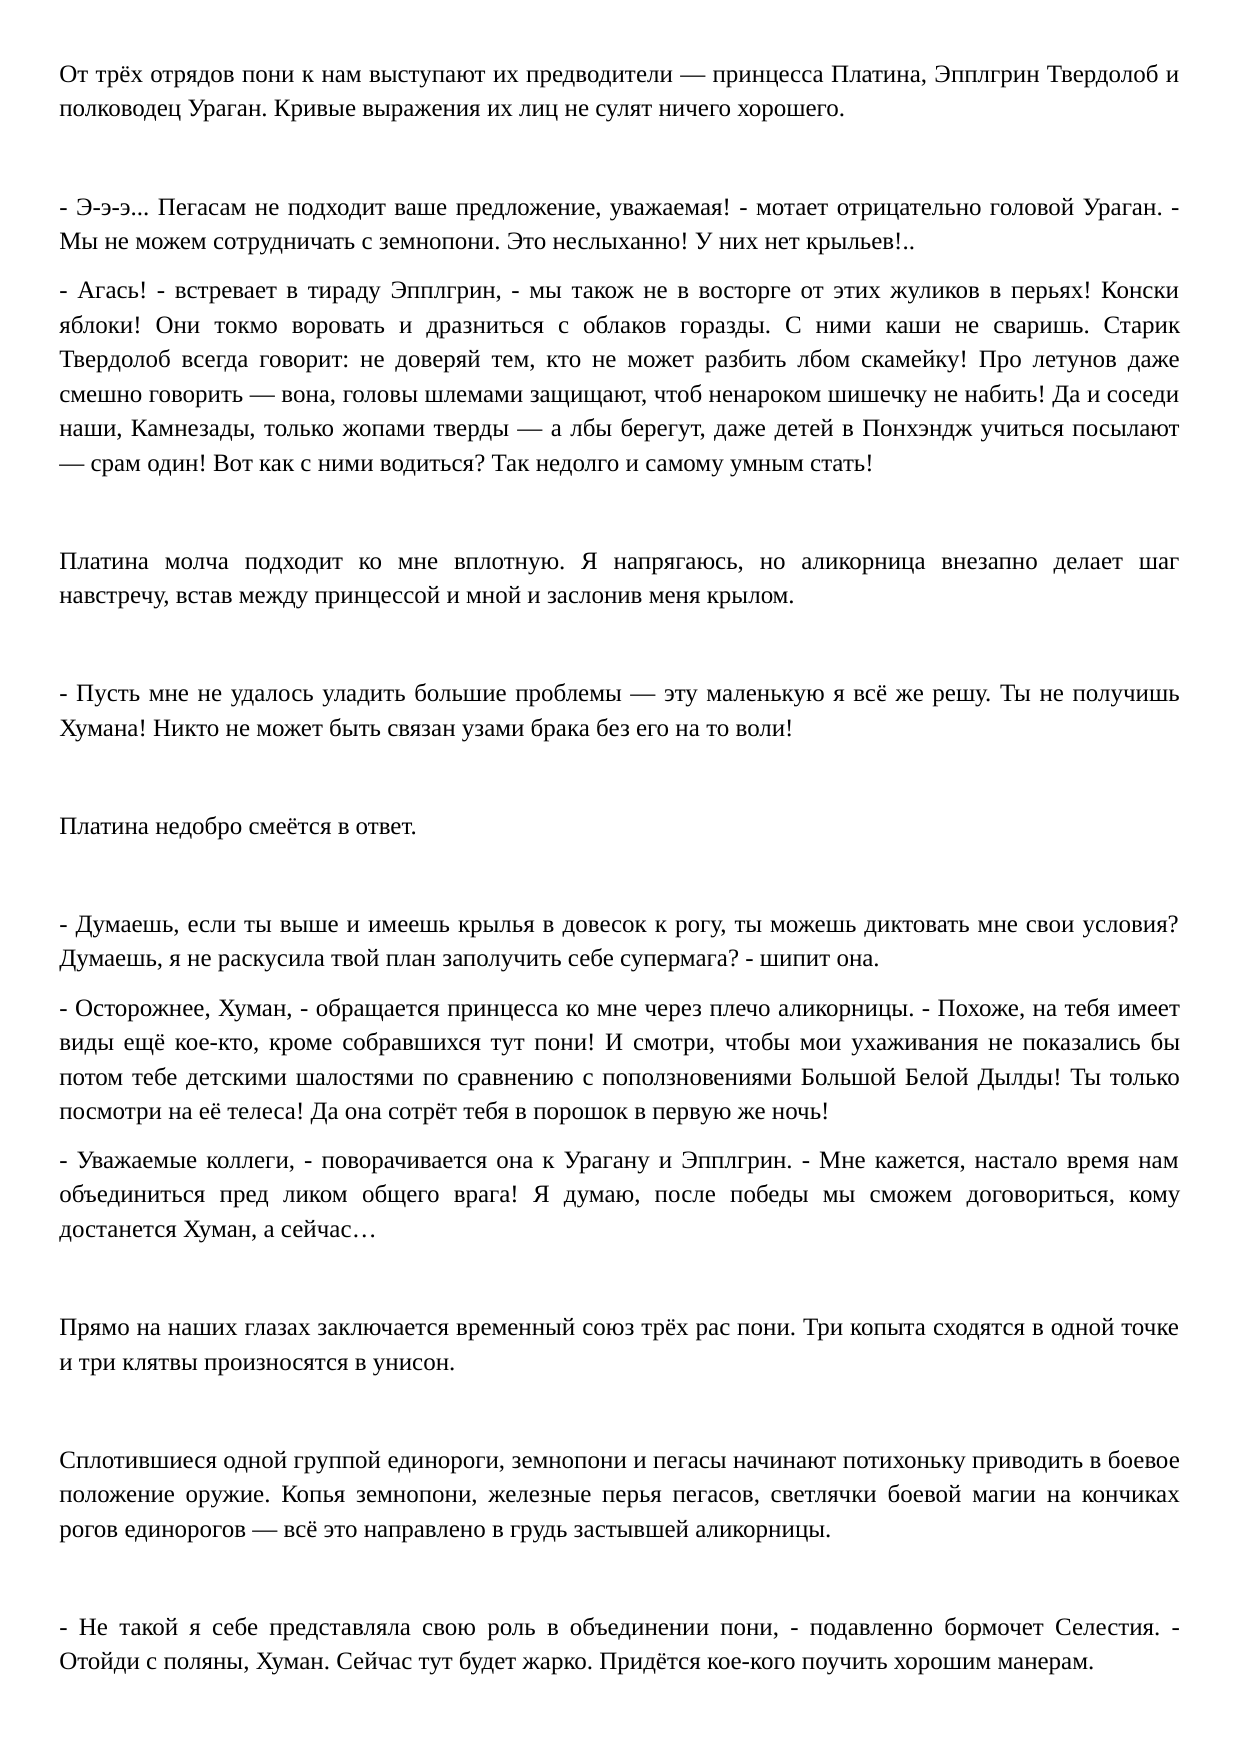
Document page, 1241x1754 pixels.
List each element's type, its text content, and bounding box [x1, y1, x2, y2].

text - Не такой я себе представляла свою роль в объединении пони, - подавленно бормочет Селестия. - Отойди с поляны, Хуман. Сейчас тут будет жарко. Придётся кое-кого поучить хорошим манерам. [59, 1612, 1181, 1675]
text Сплотившиеся одной группой единороги, земнопони и пегасы начинают потихоньку приводить в боевое положение оружие. Копья земнопони, железные перья пегасов, светлячки боевой магии на кончиках рогов единорогов — всё это направлено в грудь застывшей аликорницы. [59, 1445, 1181, 1542]
text Платина недобро смеётся в ответ. [59, 811, 1181, 840]
text - Думаешь, если ты выше и имеешь крылья в довесок к рогу, ты можешь диктовать мне свои условия? Думаешь, я не раскусила твой план заполучить себе супермага? - шипит она. [59, 909, 1181, 972]
text - Пусть мне не удалось уладить большие проблемы — эту маленькую я всё же решу. Ты не получишь Хумана! Никто не может быть связан узами брака без его на то воли! [59, 678, 1181, 742]
text - Уважаемые коллеги, - поворачивается она к Урагану и Эпплгрин. - Мне кажется, настало время нам объединиться пред ликом общего врага! Я думаю, после победы мы сможем договориться, кому достанется Хуман, а сейчас… [59, 1145, 1181, 1243]
text - Агась! - встревает в тираду Эпплгрин, - мы також не в восторге от этих жуликов в перьях! Конски яблоки! Они токмо воровать и дразниться с облаков горазды. С ними каши не сваришь. Старик Твердолоб всегда говорит: не доверяй тем, кто не может разбить лбом скамейку! Про летунов даже смешно говорить — вона, головы шлемами защищают, чтоб ненароком шишечку не набить! Да и соседи наши, Камнезады, только жопами тверды — а лбы берегут, даже детей в Понхэндж учиться посылают — срам один! Вот как с ними водиться? Так недолго и самому умным стать! [59, 275, 1181, 476]
text От трёх отрядов пони к нам выступают их предводители — принцесса Платина, Эпплгрин Твердолоб и полководец Ураган. Кривые выражения их лиц не сулят ничего хорошего. [59, 59, 1181, 122]
text Платина молча подходит ко мне вплотную. Я напрягаюсь, но аликорница внезапно делает шаг навстречу, встав между принцессой и мной и заслонив меня крылом. [59, 546, 1181, 609]
text - Осторожнее, Хуман, - обращается принцесса ко мне через плечо аликорницы. - Похоже, на тебя имеет виды ещё кое-кто, кроме собравшихся тут пони! И смотри, чтобы мои ухаживания не показались бы потом тебе детскими шалостями по сравнению с поползновениями Большой Белой Дылды! Ты только посмотри на её телеса! Да она сотрёт тебя в порошок в первую же ночь! [59, 993, 1181, 1125]
text Прямо на наших глазах заключается временный союз трёх рас пони. Три копыта сходятся в одной точке и три клятвы произносятся в унисон. [59, 1312, 1181, 1375]
text - Э-э-э... Пегасам не подходит ваше предложение, уважаемая! - мотает отрицательно головой Ураган. - Мы не можем сотрудничать с земнопони. Это неслыханно! У них нет крыльев!.. [59, 192, 1181, 255]
